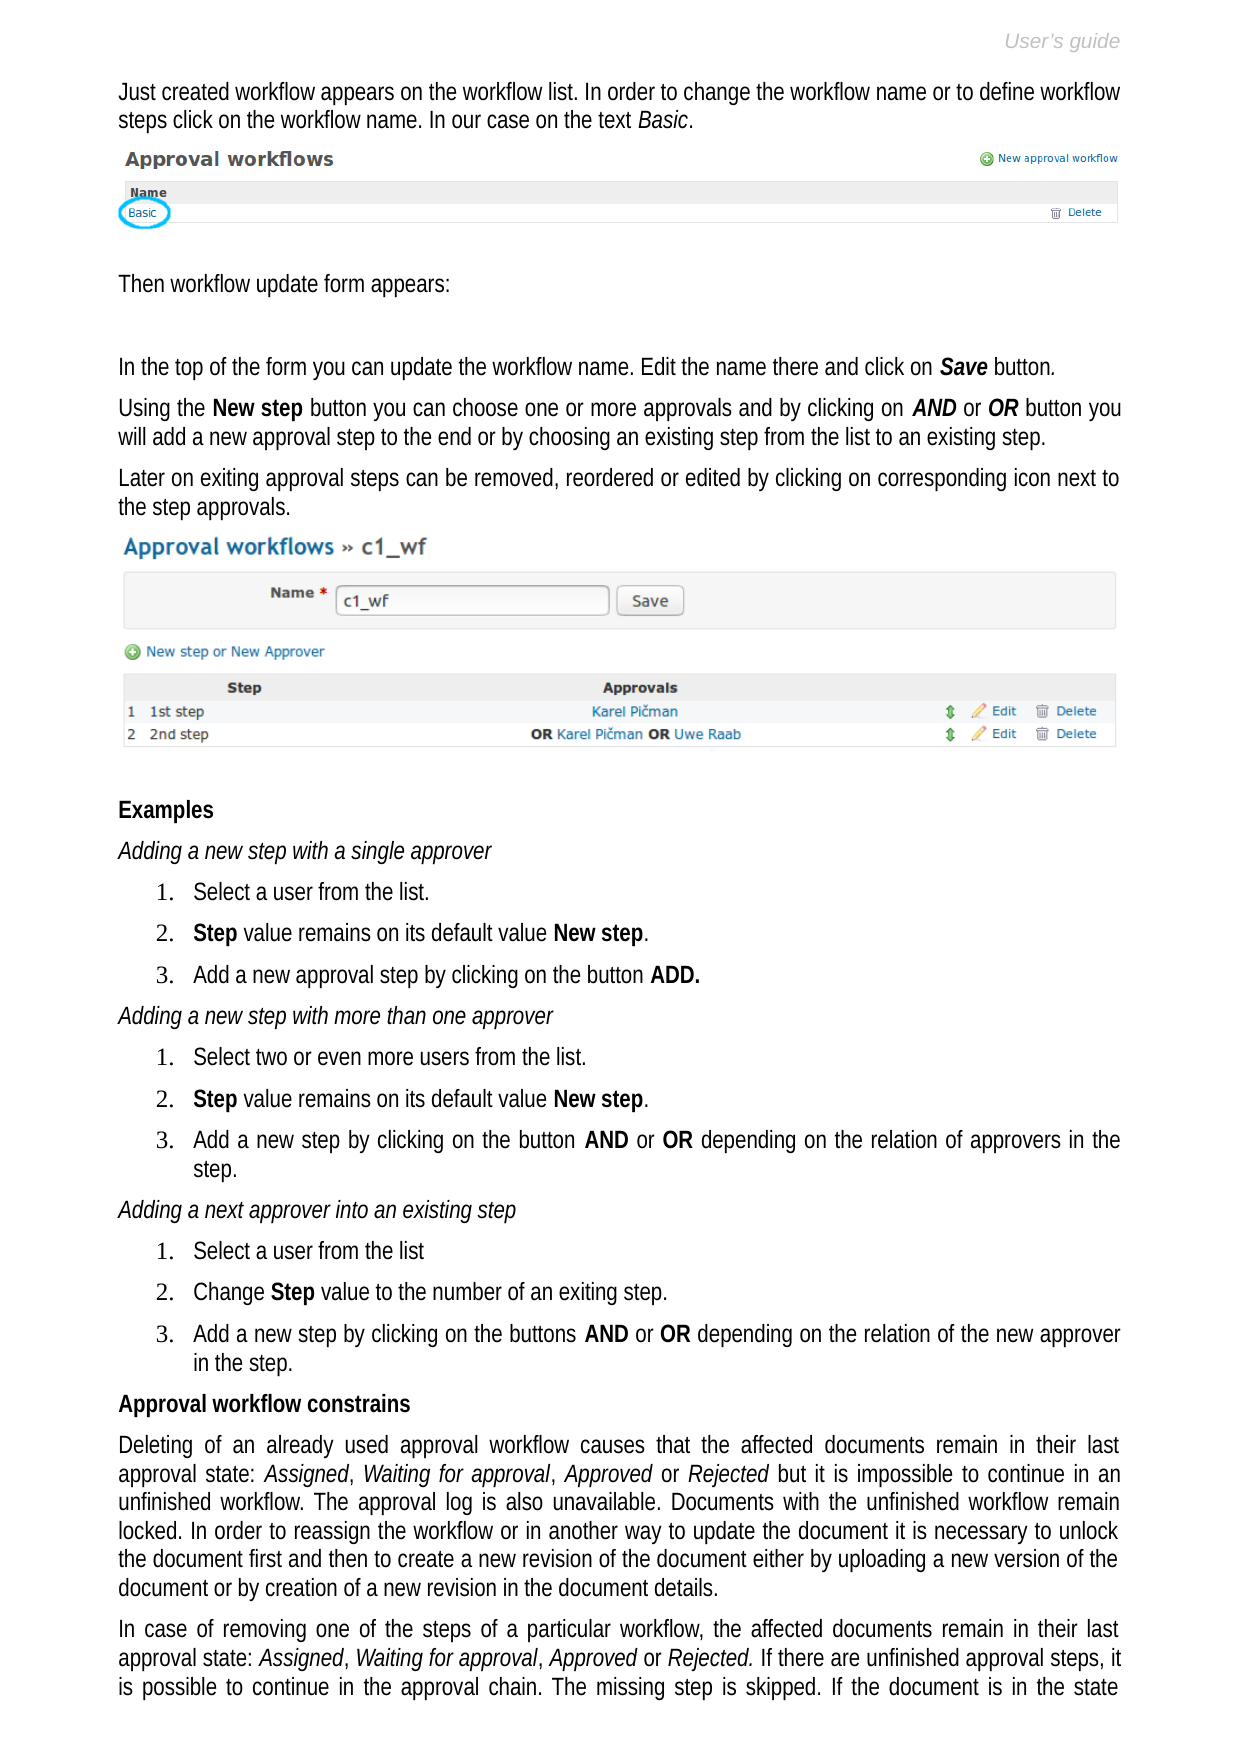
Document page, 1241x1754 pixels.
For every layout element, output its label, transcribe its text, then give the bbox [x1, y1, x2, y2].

text Using the New step button you can choose one or more approvals and by clicking on AND or OR button you will add a new approval step to the end or by choosing an existing step from the list to an existing step. [118, 393, 1122, 450]
text Later on exiting approval steps can be removed, reordered or edited by clicking on corresponding icon next to the step approvals. [118, 463, 1122, 520]
text Examples [118, 795, 1122, 823]
list Select a user from the list. [156, 877, 1122, 906]
text In case of removing one of the steps of a particular workflow, the affected documents remain in their last approval state: Assigned, Waiting for approval, Approved or Rejected. If there are unfinished approval steps, it is possible to continue in the approval chain. The missing step is skipped. If the document is in the state [118, 1614, 1122, 1700]
picture [122, 200, 167, 226]
text Deleting of an already used approval workflow causes that the affected documents remain in their last approval state: Assigned, Waiting for approval, Approved or Rejected but it is impossible to continue in an unfinished workflow. The approval log is also unavailable. Documents with the unfinished workflow remain locked. In order to reassign the workflow or in another way to update the document it is necessary to unlock the document first and then to create a new revision of the document either by uploading a new version of the document or by creation of a new revision in the document details. [118, 1430, 1122, 1602]
text Adding a new step with more than one approver [118, 1001, 1122, 1030]
list Step value remains on its default value New step. [156, 1083, 1122, 1112]
list Add a new step by clicking on the button AND or OR depending on the relation of approvers in the step. [156, 1125, 1122, 1182]
list Select a user from the list [156, 1236, 1122, 1265]
list Add a new step by clicking on the buttons AND or OR depending on the relation of the new approver in the step. [156, 1319, 1122, 1376]
list Add a new approval step by clicking on the button ADD. [156, 960, 1122, 988]
picture [118, 218, 133, 229]
picture [118, 532, 1123, 754]
text Then workflow update form appears: [118, 269, 1122, 298]
list Step value remains on its default value New step. [156, 918, 1122, 947]
text Adding a new step with a single approver [118, 836, 1122, 864]
list Change Step value to the number of an exiting step. [156, 1277, 1122, 1306]
text In the top of the form you can update the workflow name. Edit the name there and click on Save button. [118, 352, 1122, 381]
text Just created workflow appears on the workflow list. In order to change the workflow name or to define workflow steps click on the workflow name. In our case on the text Basic. [118, 77, 1122, 134]
list Select two or even more users from the list. [156, 1042, 1122, 1071]
picture [118, 146, 1123, 229]
text Approval workflow constrains [118, 1389, 1122, 1417]
text Adding a next approver into an existing step [118, 1195, 1122, 1223]
